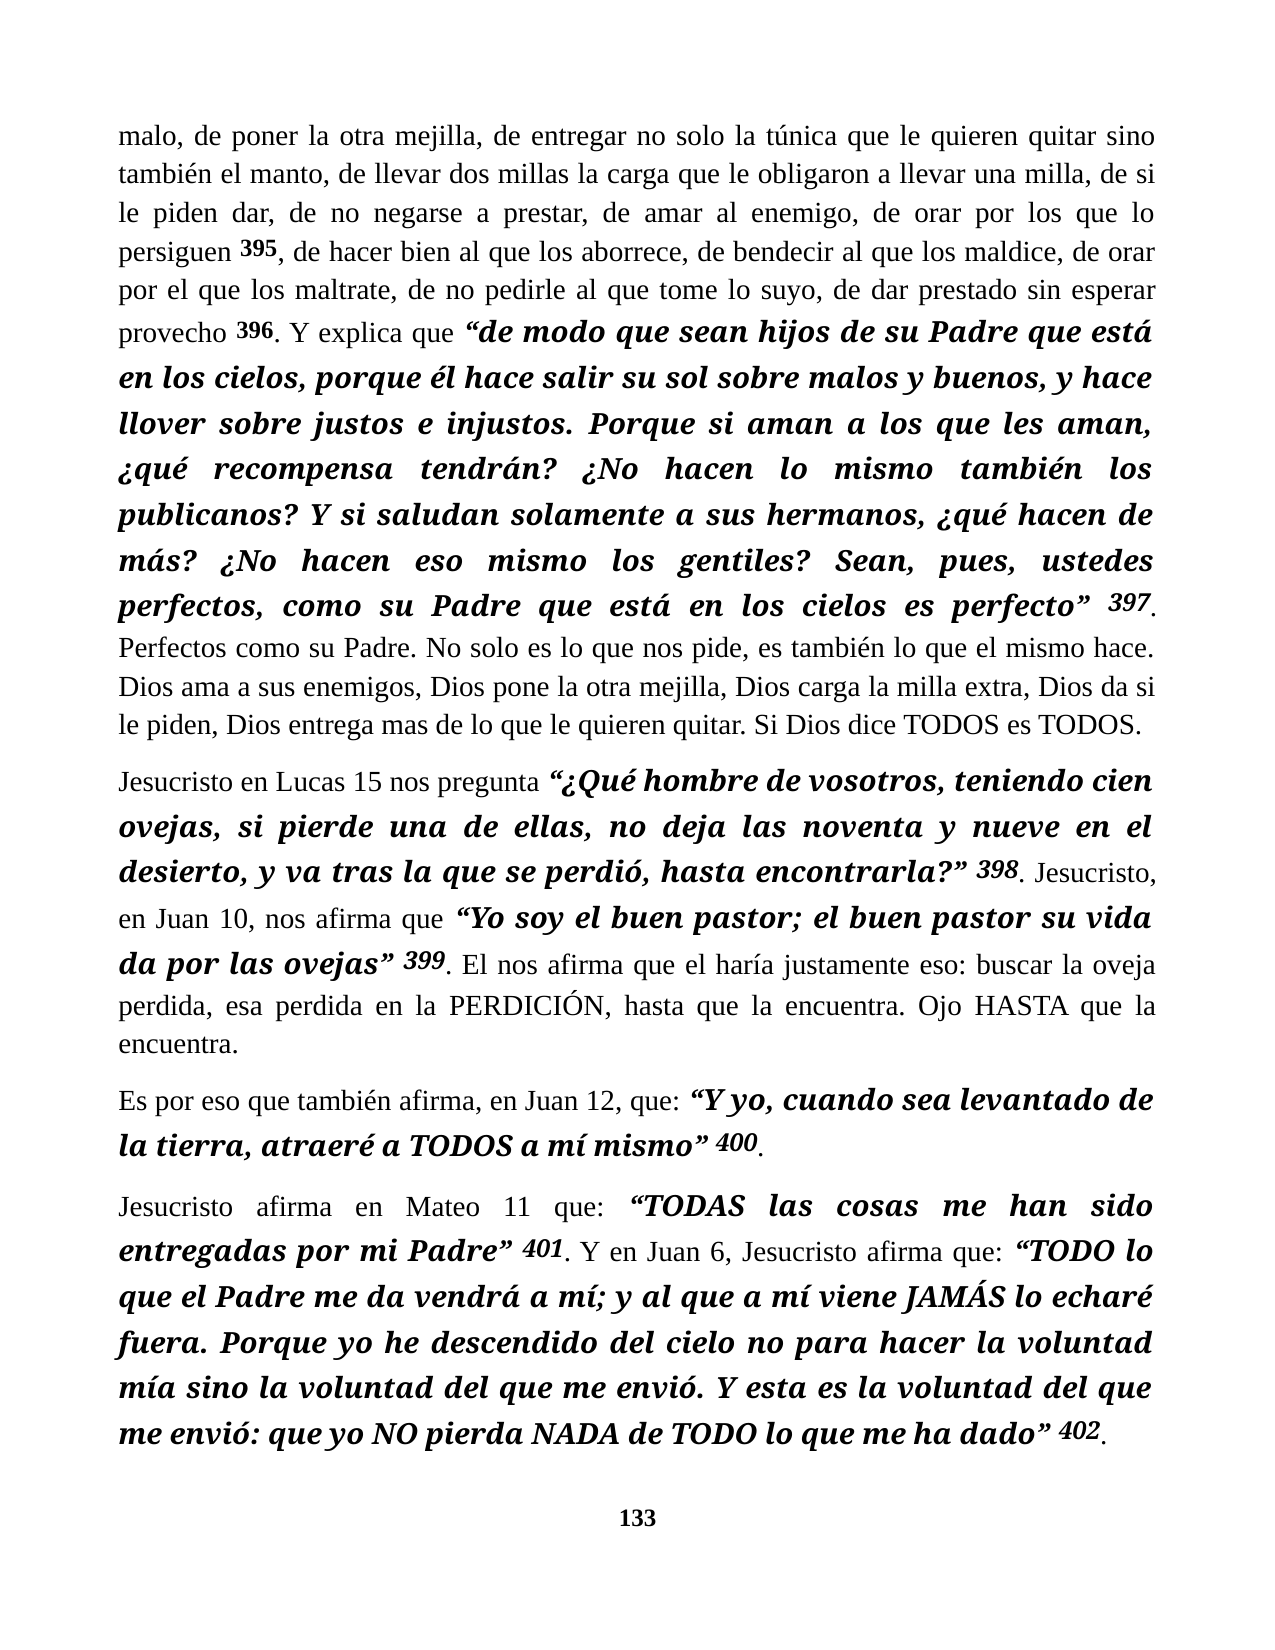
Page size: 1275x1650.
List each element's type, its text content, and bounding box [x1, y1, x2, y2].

text Es por eso que también afirma, en Juan 12, que: “Y yo, cuando sea levantado de la tierra, atraeré a TODOS a mí mismo” . [118, 1079, 1157, 1164]
text malo, de poner la otra mejilla, de entregar no solo la túnica que le quieren quitar sino también el manto, de llevar dos millas la carga que le obligaron a llevar una milla, de si le piden dar, de no negarse a prestar, de amar al enemigo, de orar por los que lo persiguen , de hacer bien al que los aborrece, de bendecir al que los maldice, de orar por el que los maltrate, de no pedirle al que tome lo suyo, de dar prestado sin esperar provecho . Y explica que “de modo que sean hijos de su Padre que está en los cielos, porque él hace salir su sol sobre malos y buenos, y hace llover sobre justos e injustos. Porque si aman a los que les aman, ¿qué recompensa tendrán? ¿No hacen lo mismo también los publicanos? Y si saludan solamente a sus hermanos, ¿qué hacen de más? ¿No hacen eso mismo los gentiles? Sean, pues, ustedes perfectos, como su Padre que está en los cielos es perfecto” . Perfectos como su Padre. No solo es lo que nos pide, es también lo que el mismo hace. Dios ama a sus enemigos, Dios pone la otra mejilla, Dios carga la milla extra, Dios da si le piden, Dios entrega mas de lo que le quieren quitar. Si Dios dice TODOS es TODOS. [118, 118, 1157, 741]
text Jesucristo afirma en Mateo 11 que: “TODAS las cosas me han sido entregadas por mi Padre” . Y en Juan 6, Jesucristo afirma que: “TODO lo que el Padre me da vendrá a mí; y al que a mí viene JAMÁS lo echaré fuera. Porque yo he descendido del cielo no para hacer la voluntad mía sino la voluntad del que me envió. Y esta es la voluntad del que me envió: que yo NO pierda NADA de TODO lo que me ha dado” . [118, 1185, 1157, 1453]
text Jesucristo en Lucas 15 nos pregunta “¿Qué hombre de vosotros, teniendo cien ovejas, si pierde una de ellas, no deja las noventa y nueve en el desierto, y va tras la que se perdió, hasta encontrarla?” . Jesucristo, en Juan 10, nos afirma que “Yo soy el buen pastor; el buen pastor su vida da por las ovejas” . El nos afirma que el haría justamente eso: buscar la oveja perdida, esa perdida en la PERDICIÓN, hasta que la encuentra. Ojo HASTA que la encuentra. [118, 760, 1157, 1060]
